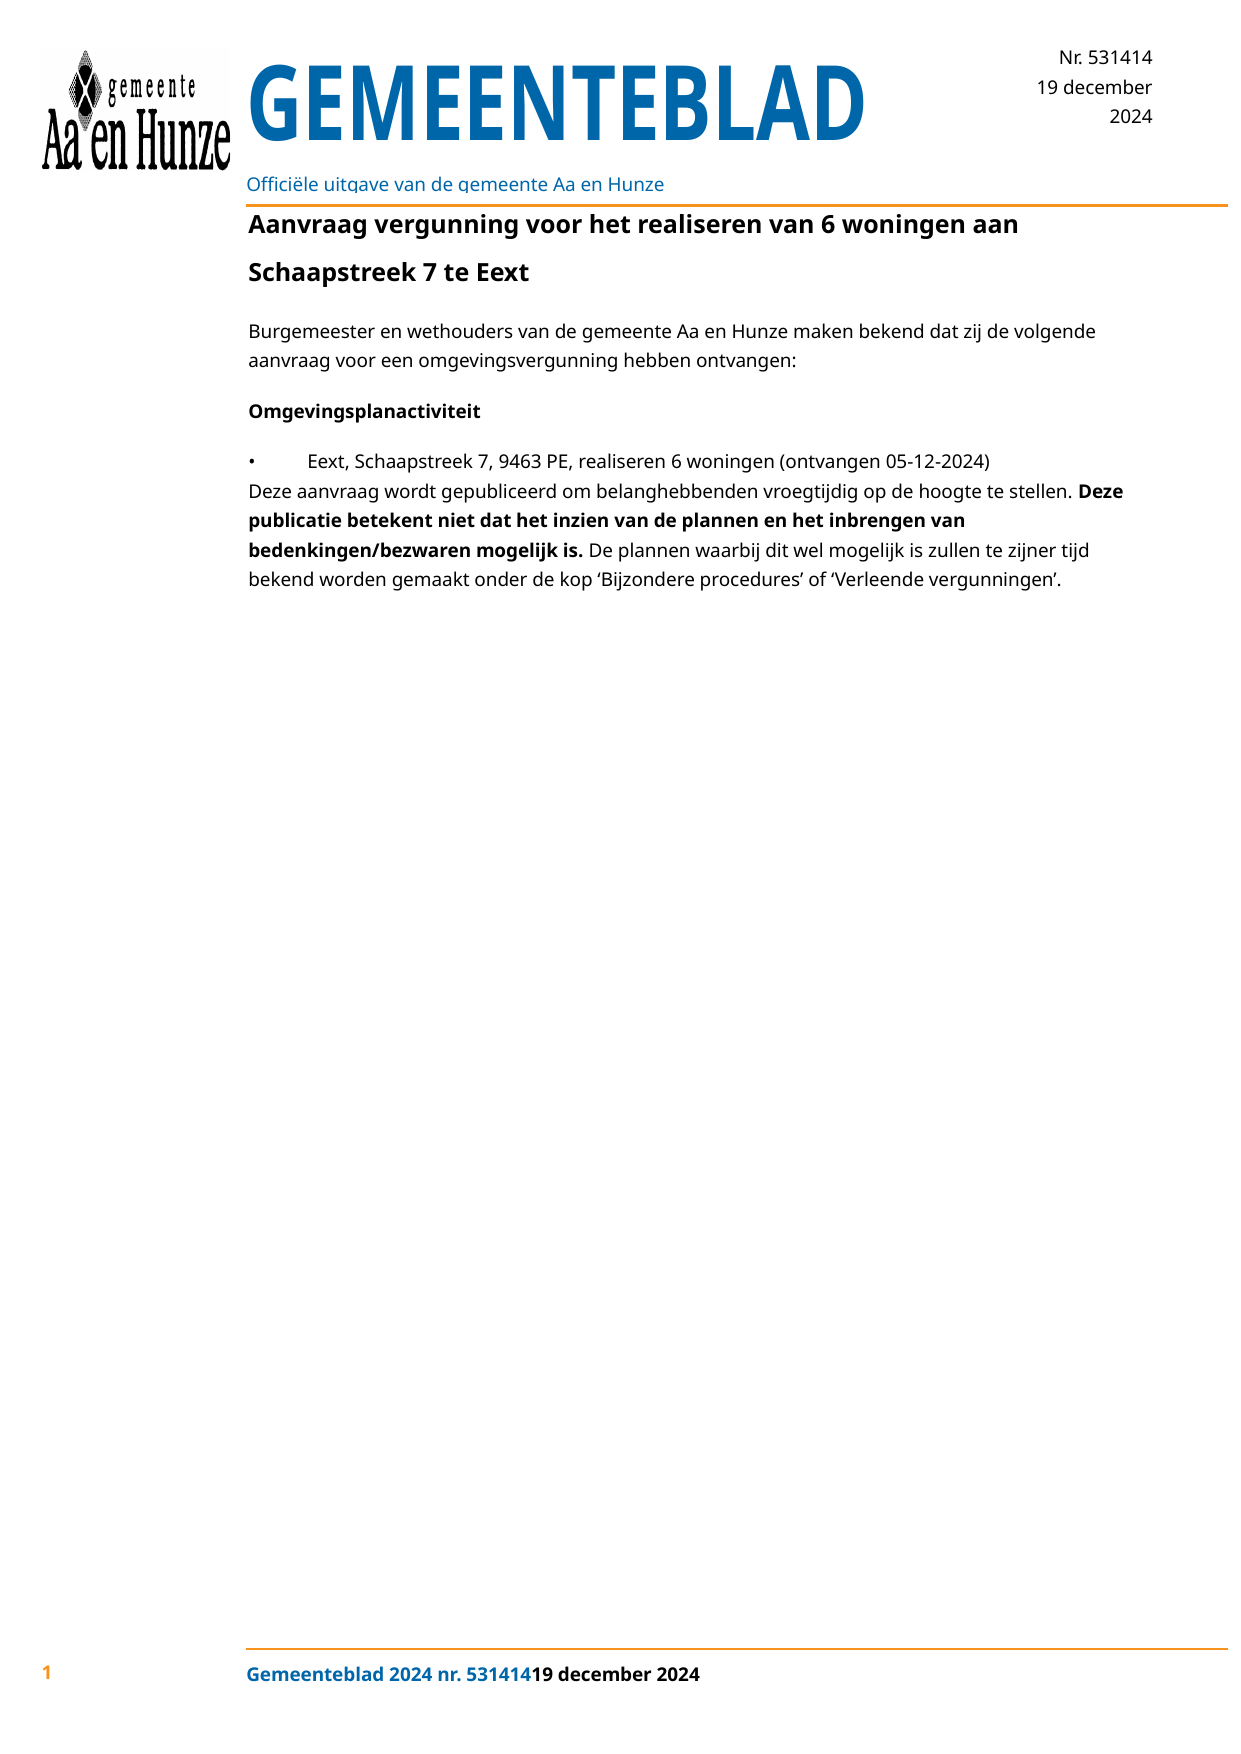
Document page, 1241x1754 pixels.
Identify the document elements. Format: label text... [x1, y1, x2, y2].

text Burgemeester en wethouders van de gemeente Aa en Hunze maken bekend dat zij de volgende aanvraag voor een omgevingsvergunning hebben ontvangen: [248, 318, 1152, 373]
text Omgevingsplanactiviteit [248, 398, 1152, 424]
picture [41, 47, 231, 172]
text Deze aanvraag wordt gepubliceerd om belanghebbenden vroegtijdig op de hoogte te stellen. Deze publicatie betekent niet dat het inzien van de plannen en het inbrengen van bedenkingen/bezwaren mogelijk is. De plannen waarbij dit wel mogelijk is zullen te zijner tijd bekend worden gemaakt onder de kop ‘Bijzondere procedures’ of ‘Verleende vergunningen’. [248, 478, 1152, 592]
list Eext, Schaapstreek 7, 9463 PE, realiseren 6 woningen (ontvangen 05-12-2024) [248, 448, 1152, 474]
text Aanvraag vergunning voor het realiseren van 6 woningen aan Schaapstreek 7 te Eext [248, 207, 1152, 288]
